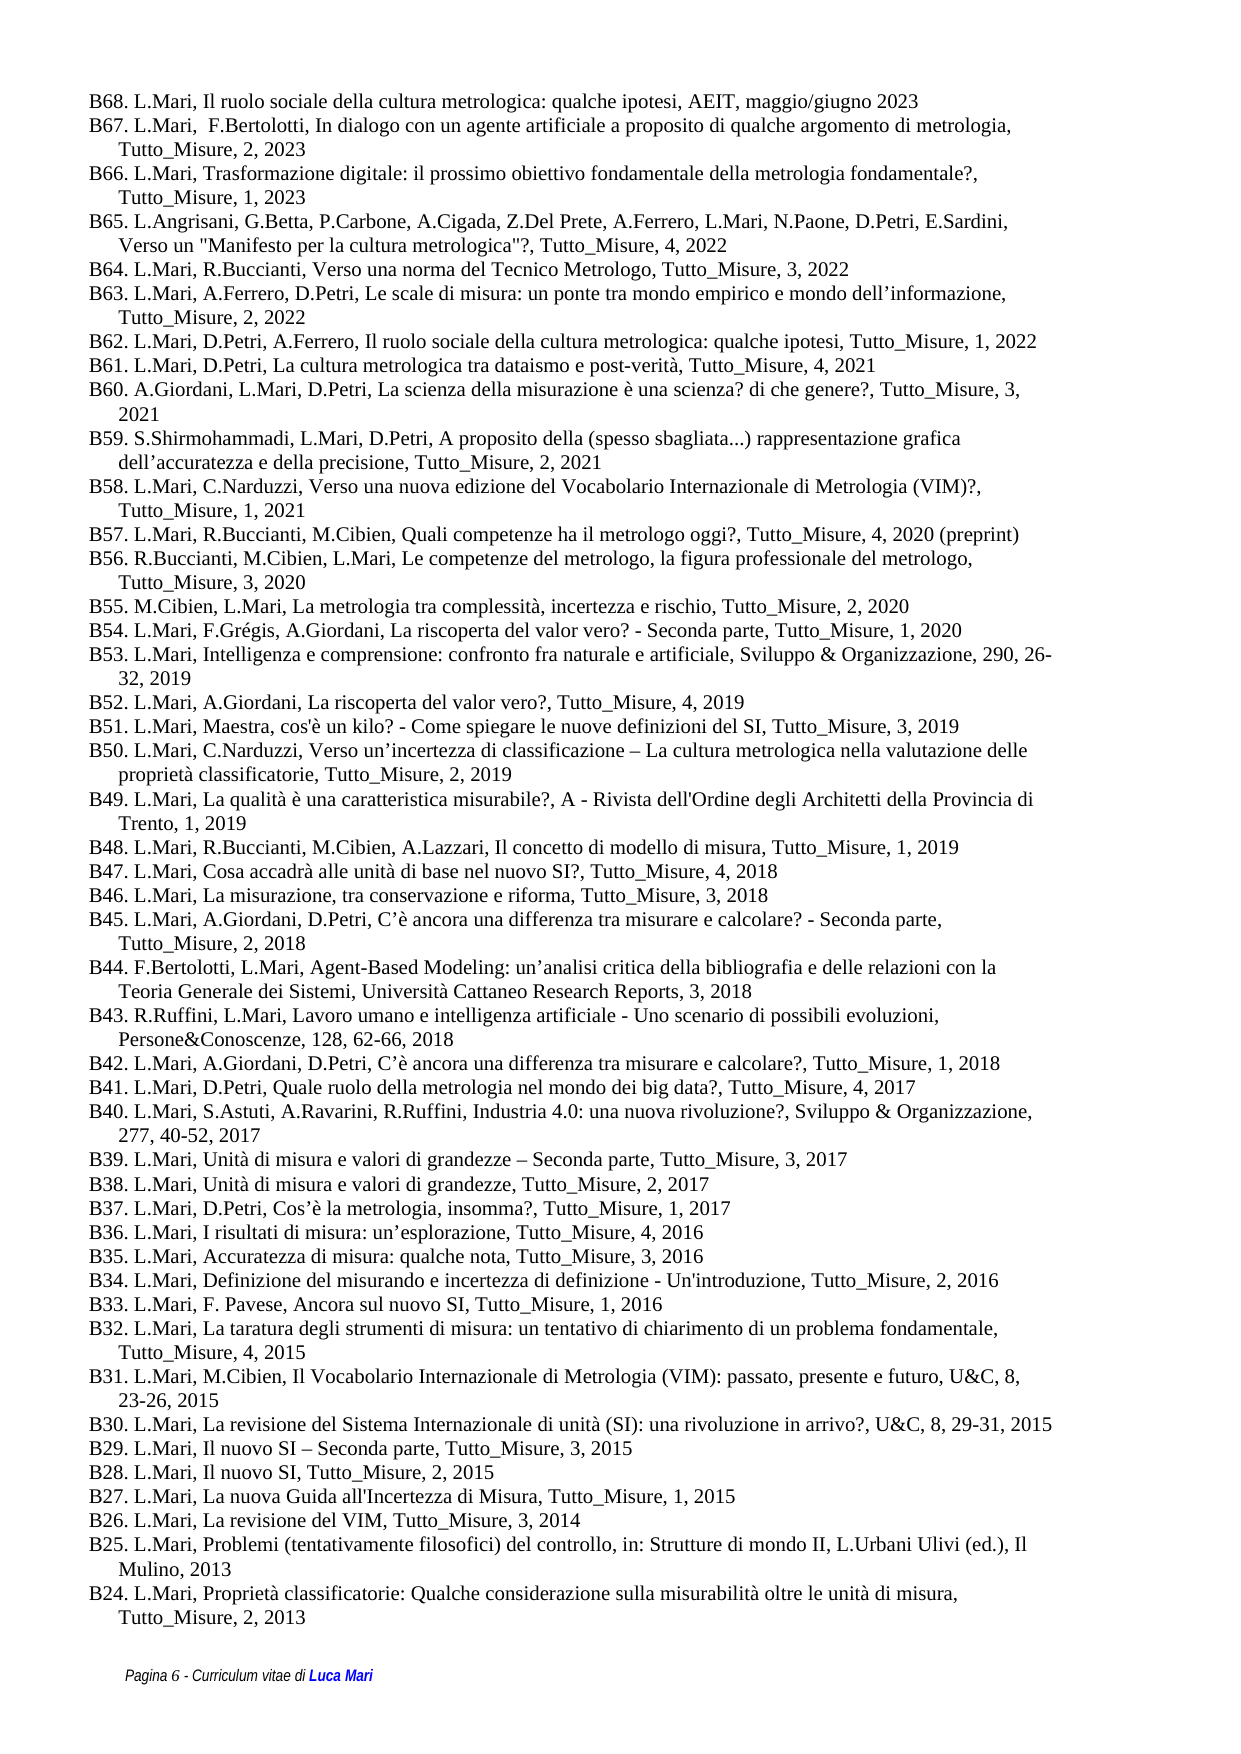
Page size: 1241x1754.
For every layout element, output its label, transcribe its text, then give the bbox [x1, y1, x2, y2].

text B59. S.Shirmohammadi, L.Mari, D.Petri, A proposito della (spesso sbagliata...) rappresentazione grafica dell’accuratezza e della precisione, Tutto_Misure, 2, 2021 [89, 426, 1053, 474]
text B49. L.Mari, La qualità è una caratteristica misurabile?, A - Rivista dell'Ordine degli Architetti della Provincia di Trento, 1, 2019 [89, 786, 1053, 834]
text B53. L.Mari, Intelligenza e comprensione: confronto fra naturale e artificiale, Sviluppo & Organizzazione, 290, 26-32, 2019 [89, 642, 1053, 690]
text B50. L.Mari, C.Narduzzi, Verso un’incertezza di classificazione – La cultura metrologica nella valutazione delle proprietà classificatorie, Tutto_Misure, 2, 2019 [89, 738, 1053, 786]
text B25. L.Mari, Problemi (tentativamente filosofici) del controllo, in: Strutture di mondo II, L.Urbani Ulivi (ed.), Il Mulino, 2013 [89, 1532, 1053, 1581]
text B65. L.Angrisani, G.Betta, P.Carbone, A.Cigada, Z.Del Prete, A.Ferrero, L.Mari, N.Paone, D.Petri, E.Sardini, Verso un "Manifesto per la cultura metrologica"?, Tutto_Misure, 4, 2022 [89, 209, 1053, 257]
text B61. L.Mari, D.Petri, La cultura metrologica tra dataismo e post-verità, Tutto_Misure, 4, 2021 [89, 353, 1053, 377]
text B37. L.Mari, D.Petri, Cos’è la metrologia, insomma?, Tutto_Misure, 1, 2017 [89, 1196, 1053, 1219]
text B28. L.Mari, Il nuovo SI, Tutto_Misure, 2, 2015 [89, 1460, 1053, 1484]
text B66. L.Mari, Trasformazione digitale: il prossimo obiettivo fondamentale della metrologia fondamentale?, Tutto_Misure, 1, 2023 [89, 161, 1053, 209]
text B39. L.Mari, Unità di misura e valori di grandezze – Seconda parte, Tutto_Misure, 3, 2017 [89, 1147, 1053, 1171]
text B27. L.Mari, La nuova Guida all'Incertezza di Misura, Tutto_Misure, 1, 2015 [89, 1484, 1053, 1508]
text B63. L.Mari, A.Ferrero, D.Petri, Le scale di misura: un ponte tra mondo empirico e mondo dell’informazione, Tutto_Misure, 2, 2022 [89, 281, 1053, 329]
text B24. L.Mari, Proprietà classificatorie: Qualche considerazione sulla misurabilità oltre le unità di misura, Tutto_Misure, 2, 2013 [89, 1581, 1053, 1629]
text B33. L.Mari, F. Pavese, Ancora sul nuovo SI, Tutto_Misure, 1, 2016 [89, 1292, 1053, 1316]
text B34. L.Mari, Definizione del misurando e incertezza di definizione - Un'introduzione, Tutto_Misure, 2, 2016 [89, 1268, 1053, 1292]
text B58. L.Mari, C.Narduzzi, Verso una nuova edizione del Vocabolario Internazionale di Metrologia (VIM)?, Tutto_Misure, 1, 2021 [89, 474, 1053, 522]
text B41. L.Mari, D.Petri, Quale ruolo della metrologia nel mondo dei big data?, Tutto_Misure, 4, 2017 [89, 1075, 1053, 1099]
text B35. L.Mari, Accuratezza di misura: qualche nota, Tutto_Misure, 3, 2016 [89, 1244, 1053, 1268]
text B26. L.Mari, La revisione del VIM, Tutto_Misure, 3, 2014 [89, 1508, 1053, 1532]
text B60. A.Giordani, L.Mari, D.Petri, La scienza della misurazione è una scienza? di che genere?, Tutto_Misure, 3, 2021 [89, 377, 1053, 426]
text B55. M.Cibien, L.Mari, La metrologia tra complessità, incertezza e rischio, Tutto_Misure, 2, 2020 [89, 594, 1053, 618]
text B56. R.Buccianti, M.Cibien, L.Mari, Le competenze del metrologo, la figura professionale del metrologo, Tutto_Misure, 3, 2020 [89, 546, 1053, 594]
text B43. R.Ruffini, L.Mari, Lavoro umano e intelligenza artificiale - Uno scenario di possibili evoluzioni, Persone&Conoscenze, 128, 62-66, 2018 [89, 1003, 1053, 1051]
text B51. L.Mari, Maestra, cos'è un kilo? - Come spiegare le nuove definizioni del SI, Tutto_Misure, 3, 2019 [89, 714, 1053, 738]
text B54. L.Mari, F.Grégis, A.Giordani, La riscoperta del valor vero? - Seconda parte, Tutto_Misure, 1, 2020 [89, 618, 1053, 642]
text B32. L.Mari, La taratura degli strumenti di misura: un tentativo di chiarimento di un problema fondamentale, Tutto_Misure, 4, 2015 [89, 1316, 1053, 1364]
text B40. L.Mari, S.Astuti, A.Ravarini, R.Ruffini, Industria 4.0: una nuova rivoluzione?, Sviluppo & Organizzazione, 277, 40-52, 2017 [89, 1099, 1053, 1147]
text B52. L.Mari, A.Giordani, La riscoperta del valor vero?, Tutto_Misure, 4, 2019 [89, 690, 1053, 714]
text B38. L.Mari, Unità di misura e valori di grandezze, Tutto_Misure, 2, 2017 [89, 1171, 1053, 1196]
text B44. F.Bertolotti, L.Mari, Agent-Based Modeling: un’analisi critica della bibliografia e delle relazioni con la Teoria Generale dei Sistemi, Università Cattaneo Research Reports, 3, 2018 [89, 955, 1053, 1003]
text B29. L.Mari, Il nuovo SI – Seconda parte, Tutto_Misure, 3, 2015 [89, 1436, 1053, 1460]
text B47. L.Mari, Cosa accadrà alle unità di base nel nuovo SI?, Tutto_Misure, 4, 2018 [89, 859, 1053, 883]
text B42. L.Mari, A.Giordani, D.Petri, C’è ancora una differenza tra misurare e calcolare?, Tutto_Misure, 1, 2018 [89, 1051, 1053, 1075]
text B45. L.Mari, A.Giordani, D.Petri, C’è ancora una differenza tra misurare e calcolare? - Seconda parte, Tutto_Misure, 2, 2018 [89, 907, 1053, 955]
text B30. L.Mari, La revisione del Sistema Internazionale di unità (SI): una rivoluzione in arrivo?, U&C, 8, 29-31, 2015 [89, 1412, 1053, 1436]
text B64. L.Mari, R.Buccianti, Verso una norma del Tecnico Metrologo, Tutto_Misure, 3, 2022 [89, 257, 1053, 281]
text B68. L.Mari, Il ruolo sociale della cultura metrologica: qualche ipotesi, AEIT, maggio/giugno 2023 [89, 89, 1053, 113]
text B57. L.Mari, R.Buccianti, M.Cibien, Quali competenze ha il metrologo oggi?, Tutto_Misure, 4, 2020 (preprint) [89, 522, 1053, 546]
text B62. L.Mari, D.Petri, A.Ferrero, Il ruolo sociale della cultura metrologica: qualche ipotesi, Tutto_Misure, 1, 2022 [89, 329, 1053, 353]
text B67. L.Mari, F.Bertolotti, In dialogo con un agente artificiale a proposito di qualche argomento di metrologia, Tutto_Misure, 2, 2023 [89, 113, 1053, 161]
text B31. L.Mari, M.Cibien, Il Vocabolario Internazionale di Metrologia (VIM): passato, presente e futuro, U&C, 8, 23-26, 2015 [89, 1364, 1053, 1412]
text B36. L.Mari, I risultati di misura: un’esplorazione, Tutto_Misure, 4, 2016 [89, 1219, 1053, 1244]
text B46. L.Mari, La misurazione, tra conservazione e riforma, Tutto_Misure, 3, 2018 [89, 883, 1053, 907]
text B48. L.Mari, R.Buccianti, M.Cibien, A.Lazzari, Il concetto di modello di misura, Tutto_Misure, 1, 2019 [89, 834, 1053, 859]
